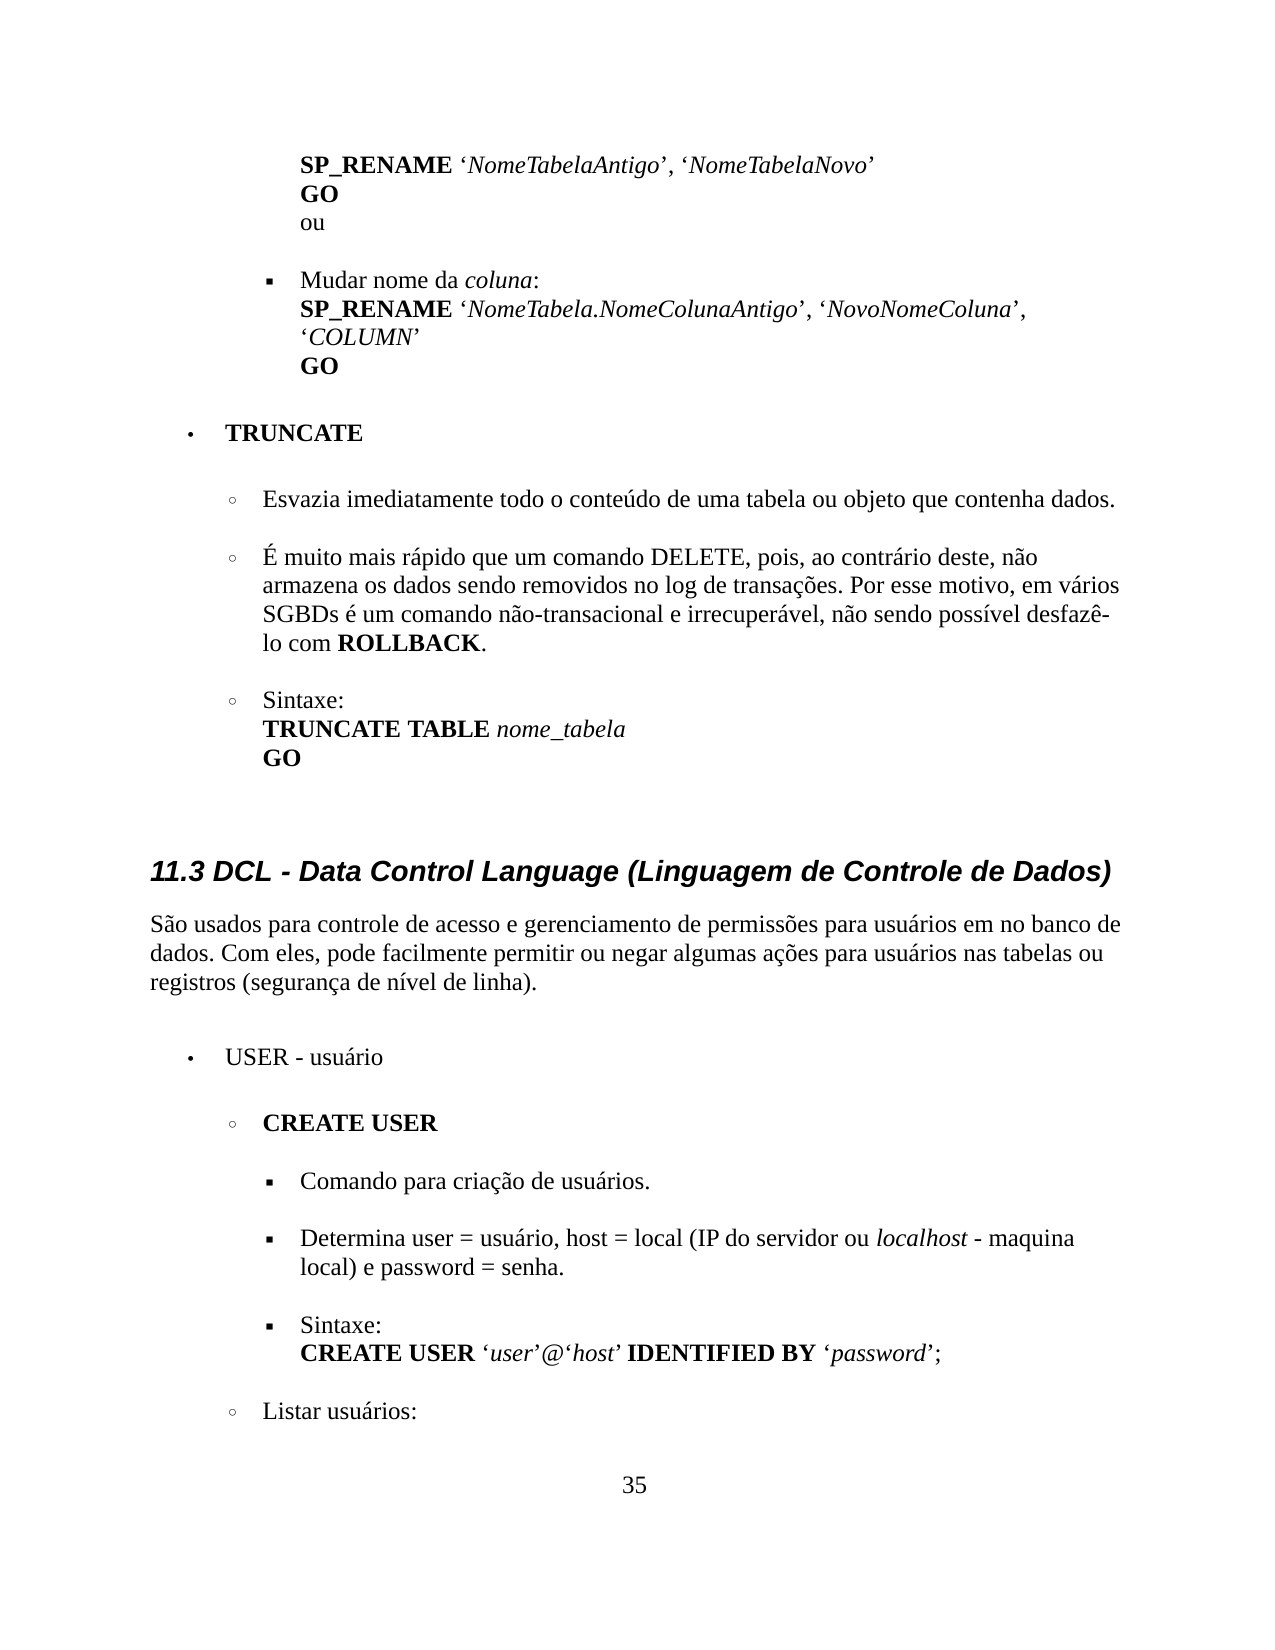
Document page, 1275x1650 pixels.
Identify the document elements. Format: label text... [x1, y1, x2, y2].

list É muito mais rápido que um comando DELETE, pois, ao contrário deste, não armazena os dados sendo removidos no log de transações. Por esse motivo, em vários SGBDs é um comando não-transacional e irrecuperável, não sendo possível desfazê-lo com ROLLBACK. [225, 542, 1125, 685]
list SP_RENAME ‘NomeTabelaAntigo’, ‘NomeTabelaNovo’ GO ou [262, 150, 1125, 265]
list Mudar nome da coluna: SP_RENAME ‘NomeTabela.NomeColunaAntigo’, ‘NovoNomeColuna’, ‘COLUMN’ GO [262, 265, 1125, 409]
list Comando para criação de usuários. [262, 1166, 1125, 1223]
text São usados para controle de acesso e gerenciamento de permissões para usuários em no banco de dados. Com eles, pode facilmente permitir ou negar algumas ações para usuários nas tabelas ou registros (segurança de nível de linha). [150, 909, 1125, 1024]
list USER - usuário [187, 1042, 1125, 1099]
list Esvazia imediatamente todo o conteúdo de uma tabela ou objeto que contenha dados. [225, 484, 1125, 542]
list Determina user = usuário, host = local (IP do servidor ou localhost - maquina local) e password = senha. [262, 1223, 1125, 1310]
list Sintaxe: CREATE USER ‘user’@‘host’ IDENTIFIED BY ‘password’; [262, 1310, 1125, 1396]
list CREATE USER [225, 1108, 1125, 1166]
list Sintaxe: TRUNCATE TABLE nome_tabela GO [225, 685, 1125, 800]
list Listar usuários: [225, 1396, 1125, 1425]
list TRUNCATE [187, 418, 1125, 475]
subtitle 11.3 DCL - Data Control Language (Linguagem de Controle de Dados) [150, 854, 1125, 888]
